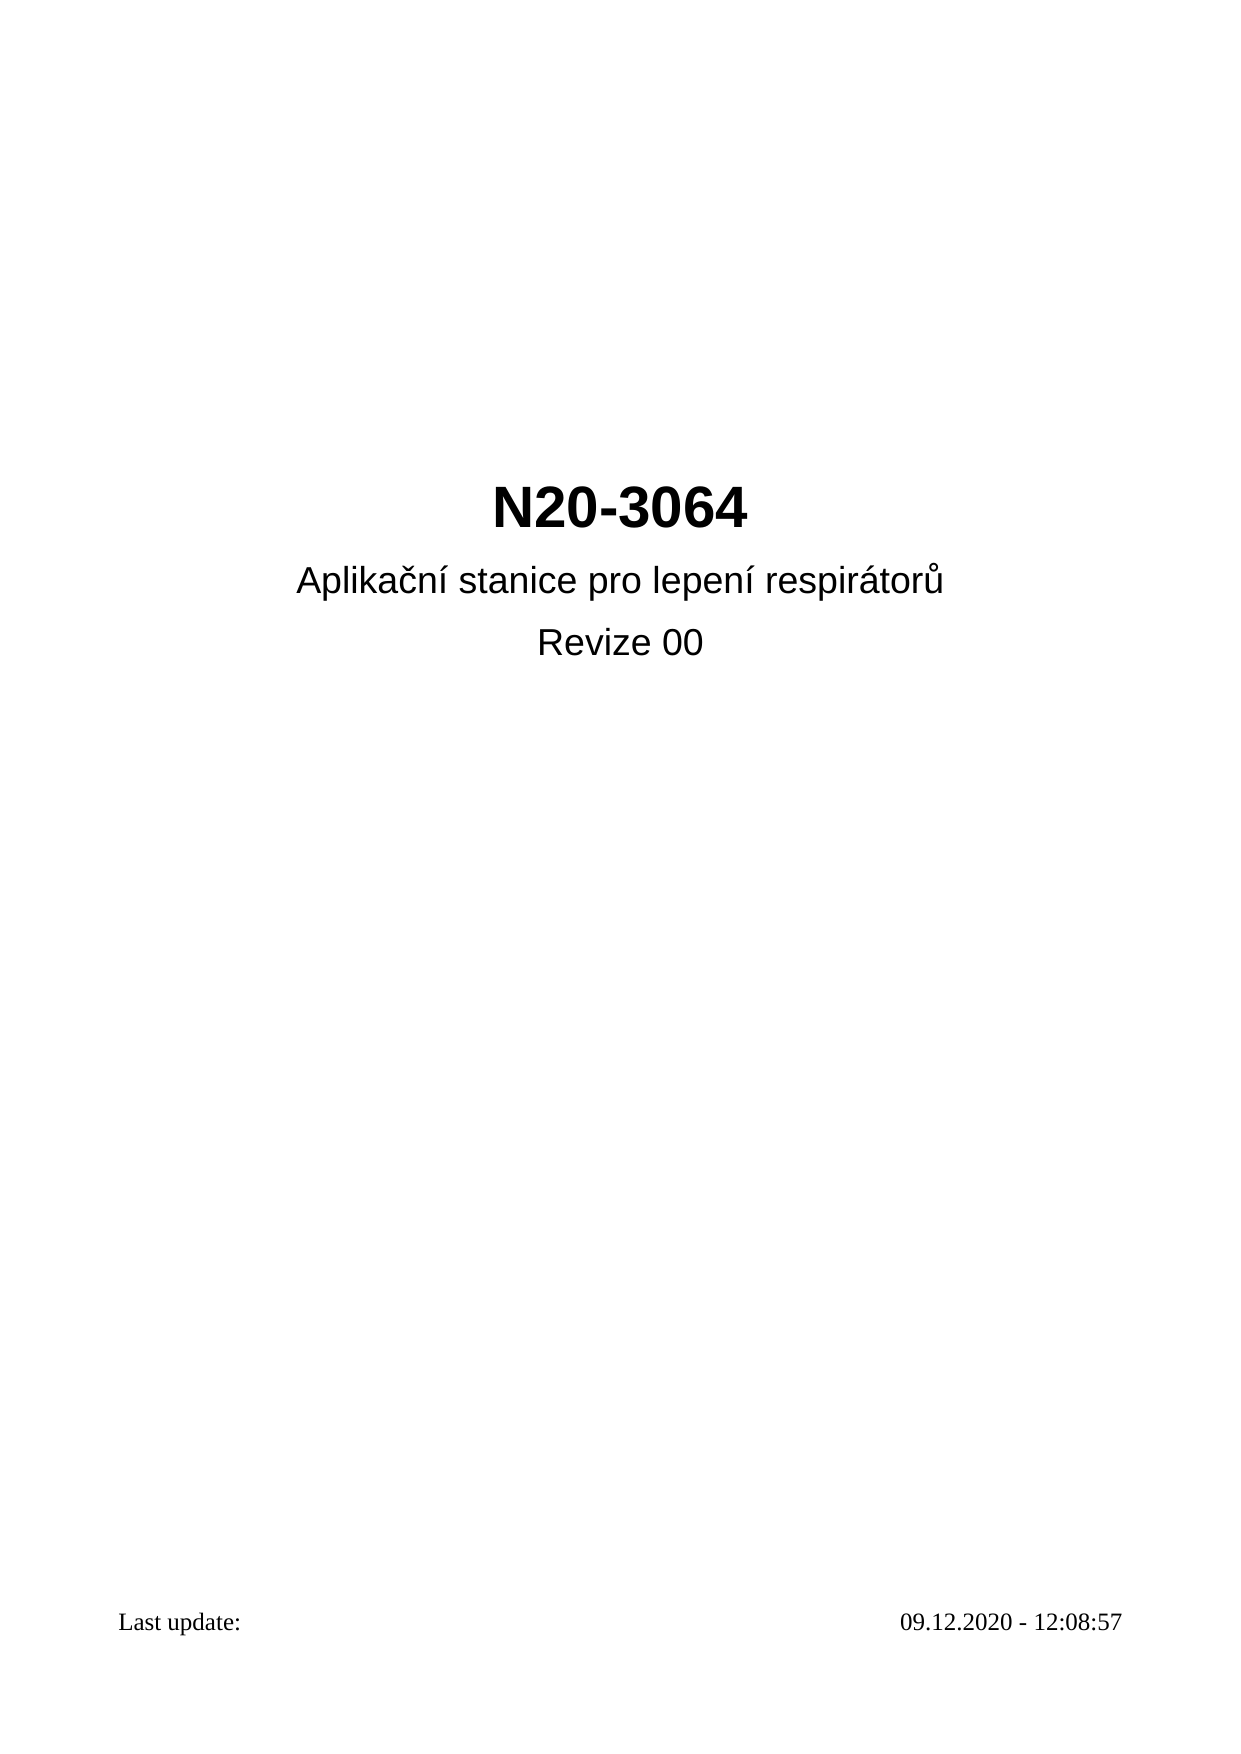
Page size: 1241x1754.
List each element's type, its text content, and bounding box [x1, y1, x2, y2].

title N20-3064 [118, 472, 1122, 539]
subtitle Revize 00 [118, 620, 1122, 663]
subtitle Aplikační stanice pro lepení respirátorů [118, 558, 1122, 601]
